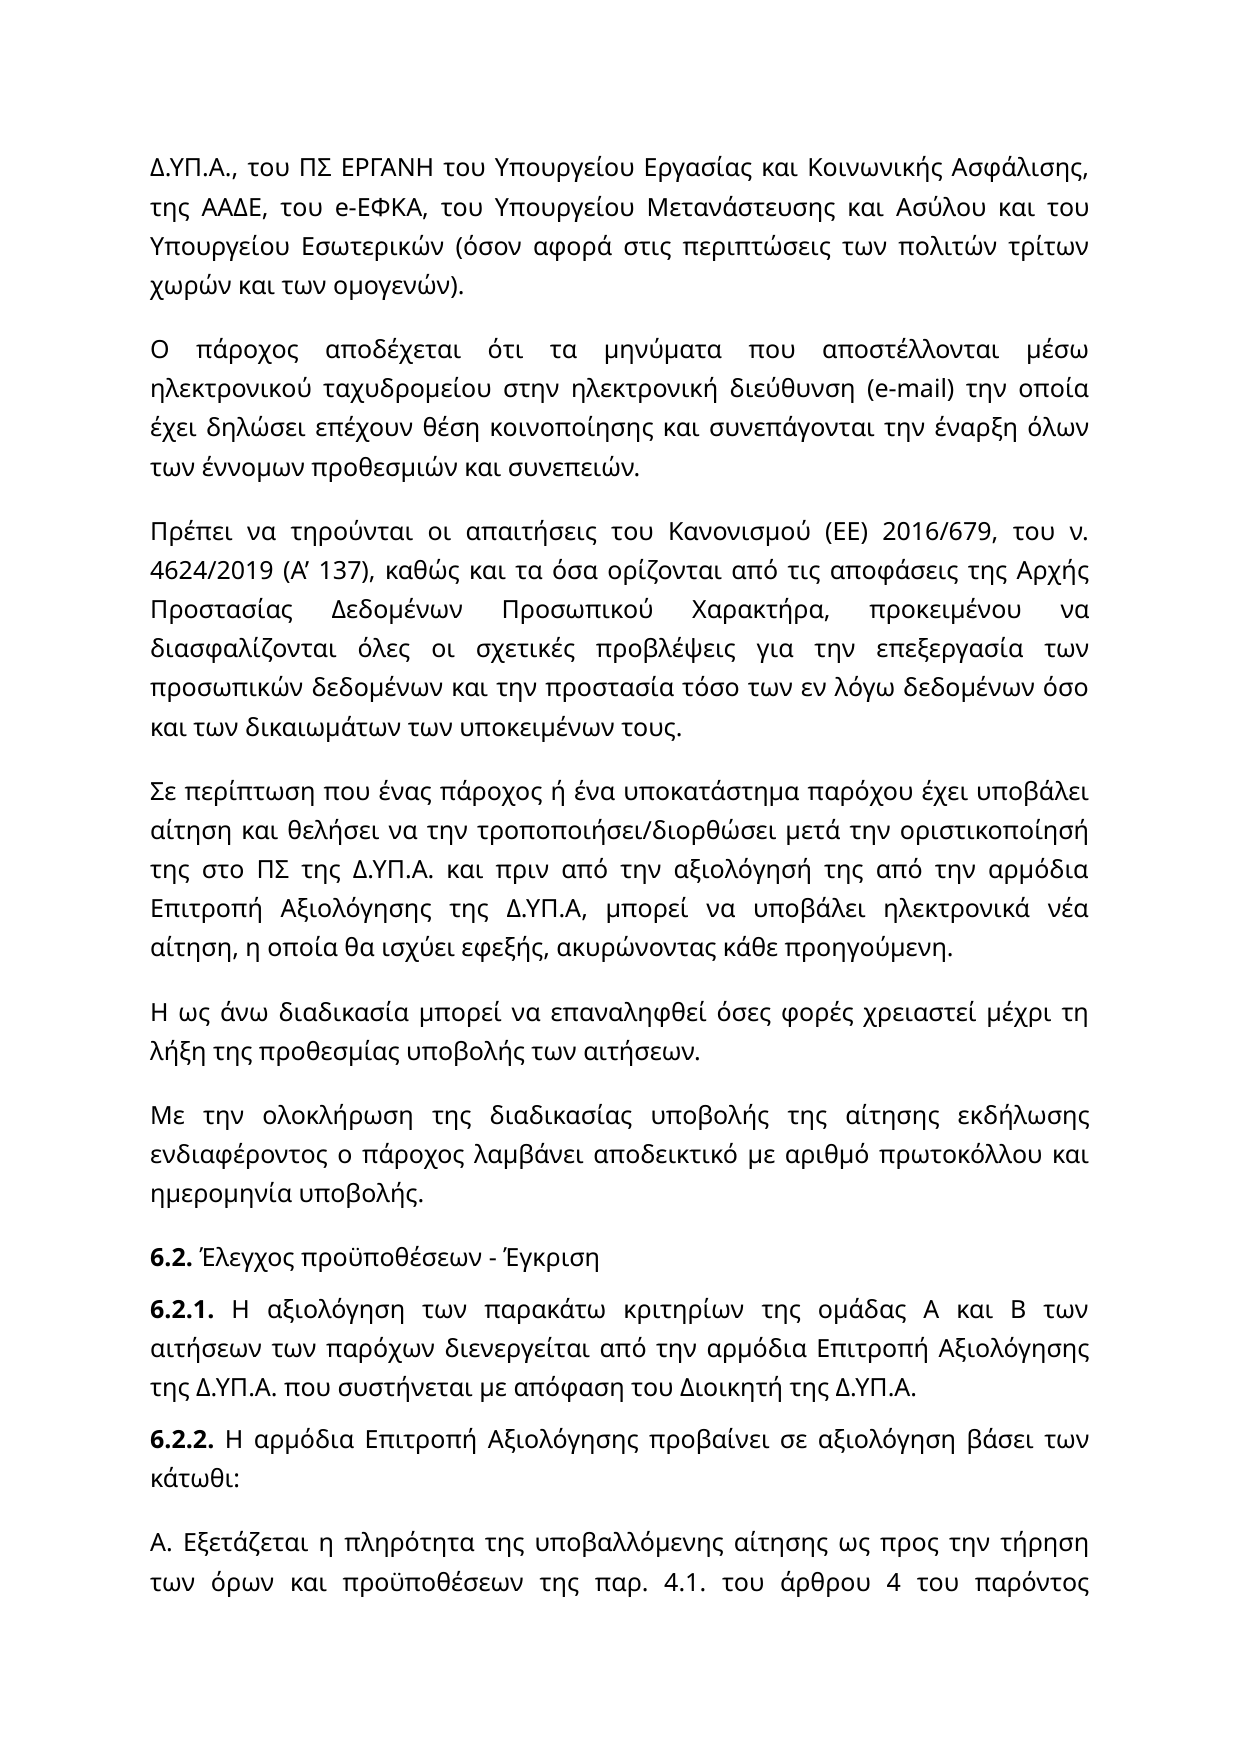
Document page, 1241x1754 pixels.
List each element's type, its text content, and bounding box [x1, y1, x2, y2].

text Η ως άνω διαδικασία μπορεί να επαναληφθεί όσες φορές χρειαστεί μέχρι τη λήξη της προθεσμίας υποβολής των αιτήσεων. [150, 994, 1090, 1067]
text Πρέπει να τηρούνται οι απαιτήσεις του Κανονισμού (ΕΕ) 2016/679, του ν. 4624/2019 (Α’ 137), καθώς και τα όσα ορίζονται από τις αποφάσεις της Αρχής Προστασίας Δεδομένων Προσωπικού Χαρακτήρα, προκειμένου να διασφαλίζονται όλες οι σχετικές προβλέψεις για την επεξεργασία των προσωπικών δεδομένων και την προστασία τόσο των εν λόγω δεδομένων όσο και των δικαιωμάτων των υποκειμένων τους. [150, 513, 1090, 743]
text 6.2. Έλεγχος προϋποθέσεων - Έγκριση [150, 1240, 1090, 1274]
text Α. Εξετάζεται η πληρότητα της υποβαλλόμενης αίτησης ως προς την τήρηση των όρων και προϋποθέσεων της παρ. 4.1. του άρθρου 4 του παρόντος [150, 1525, 1090, 1598]
text Με την ολοκλήρωση της διαδικασίας υποβολής της αίτησης εκδήλωσης ενδιαφέροντος ο πάροχος λαμβάνει αποδεικτικό με αριθμό πρωτοκόλλου και ημερομηνία υποβολής. [150, 1097, 1090, 1210]
text Δ.ΥΠ.Α., του ΠΣ ΕΡΓΑΝΗ του Υπουργείου Εργασίας και Κοινωνικής Ασφάλισης, της ΑΑΔΕ, του e-ΕΦΚΑ, του Υπουργείου Μετανάστευσης και Ασύλου και του Υπουργείου Εσωτερικών (όσον αφορά στις περιπτώσεις των πολιτών τρίτων χωρών και των ομογενών). [150, 150, 1090, 302]
text 6.2.2. Η αρμόδια Επιτροπή Αξιολόγησης προβαίνει σε αξιολόγηση βάσει των κάτωθι: [150, 1422, 1090, 1495]
text Ο πάροχος αποδέχεται ότι τα μηνύματα που αποστέλλονται μέσω ηλεκτρονικού ταχυδρομείου στην ηλεκτρονική διεύθυνση (e-mail) την οποία έχει δηλώσει επέχουν θέση κοινοποίησης και συνεπάγονται την έναρξη όλων των έννομων προθεσμιών και συνεπειών. [150, 332, 1090, 483]
text Σε περίπτωση που ένας πάροχος ή ένα υποκατάστημα παρόχου έχει υποβάλει αίτηση και θελήσει να την τροποποιήσει/διορθώσει μετά την οριστικοποίησή της στο ΠΣ της Δ.ΥΠ.Α. και πριν από την αξιολόγησή της από την αρμόδια Επιτροπή Αξιολόγησης της Δ.ΥΠ.Α, μπορεί να υποβάλει ηλεκτρονικά νέα αίτηση, η οποία θα ισχύει εφεξής, ακυρώνοντας κάθε προηγούμενη. [150, 773, 1090, 964]
text 6.2.1. Η αξιολόγηση των παρακάτω κριτηρίων της ομάδας Α και Β των αιτήσεων των παρόχων διενεργείται από την αρμόδια Επιτροπή Αξιολόγησης της Δ.ΥΠ.Α. που συστήνεται με απόφαση του Διοικητή της Δ.ΥΠ.Α. [150, 1292, 1090, 1404]
